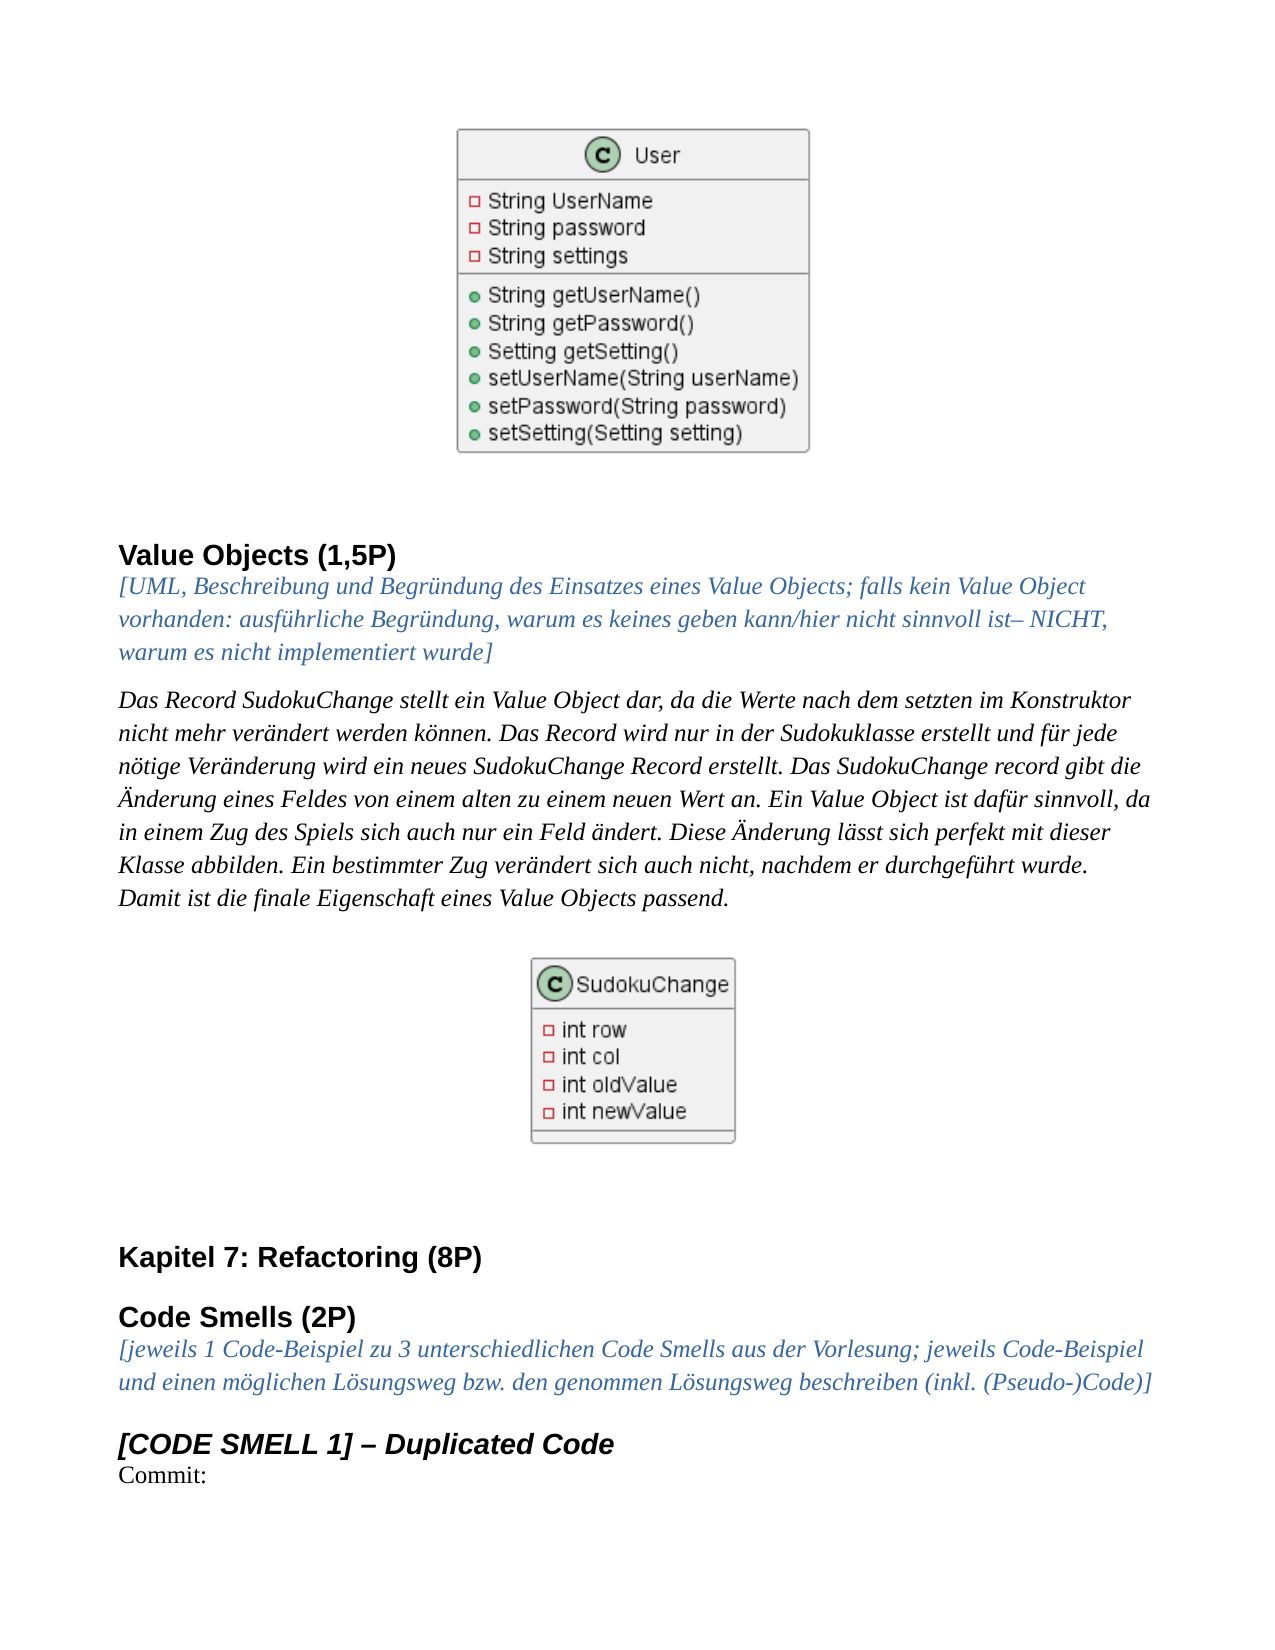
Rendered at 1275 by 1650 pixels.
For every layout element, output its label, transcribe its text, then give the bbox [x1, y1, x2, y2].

text Commit: [118, 1461, 1157, 1489]
text [jeweils 1 Code-Beispiel zu 3 unterschiedlichen Code Smells aus der Vorlesung; jeweils Code-Beispiel und einen möglichen Lösungsweg bzw. den genommen Lösungsweg beschreiben (inkl. (Pseudo-)Code)] [118, 1334, 1157, 1396]
subtitle Code Smells (2P) [118, 1300, 1157, 1334]
text [UML, Beschreibung und Begründung des Einsatzes eines Value Objects; falls kein Value Object vorhanden: ausführliche Begründung, warum es keines geben kann/hier nicht sinnvoll ist– NICHT, warum es nicht implementiert wurde] [118, 571, 1157, 666]
subtitle Kapitel 7: Refactoring (8P) [118, 1240, 1157, 1273]
text Das Record SudokuChange stellt ein Value Object dar, da die Werte nach dem setzten im Konstruktor nicht mehr verändert werden können. Das Record wird nur in der Sudokuklasse erstellt und für jede nötige Veränderung wird ein neues SudokuChange Record erstellt. Das SudokuChange record gibt die Änderung eines Feldes von einem alten zu einem neuen Wert an. Ein Value Object ist dafür sinnvoll, da in einem Zug des Spiels sich auch nur ein Feld ändert. Diese Änderung lässt sich perfekt mit dieser Klasse abbilden. Ein bestimmter Zug verändert sich auch nicht, nachdem er durchgeführt wurde. Damit ist die finale Eigenschaft eines Value Objects passend. [118, 685, 1157, 912]
subtitle [CODE SMELL 1] – Duplicated Code [118, 1427, 1157, 1461]
subtitle Value Objects (1,5P) [118, 538, 1157, 571]
